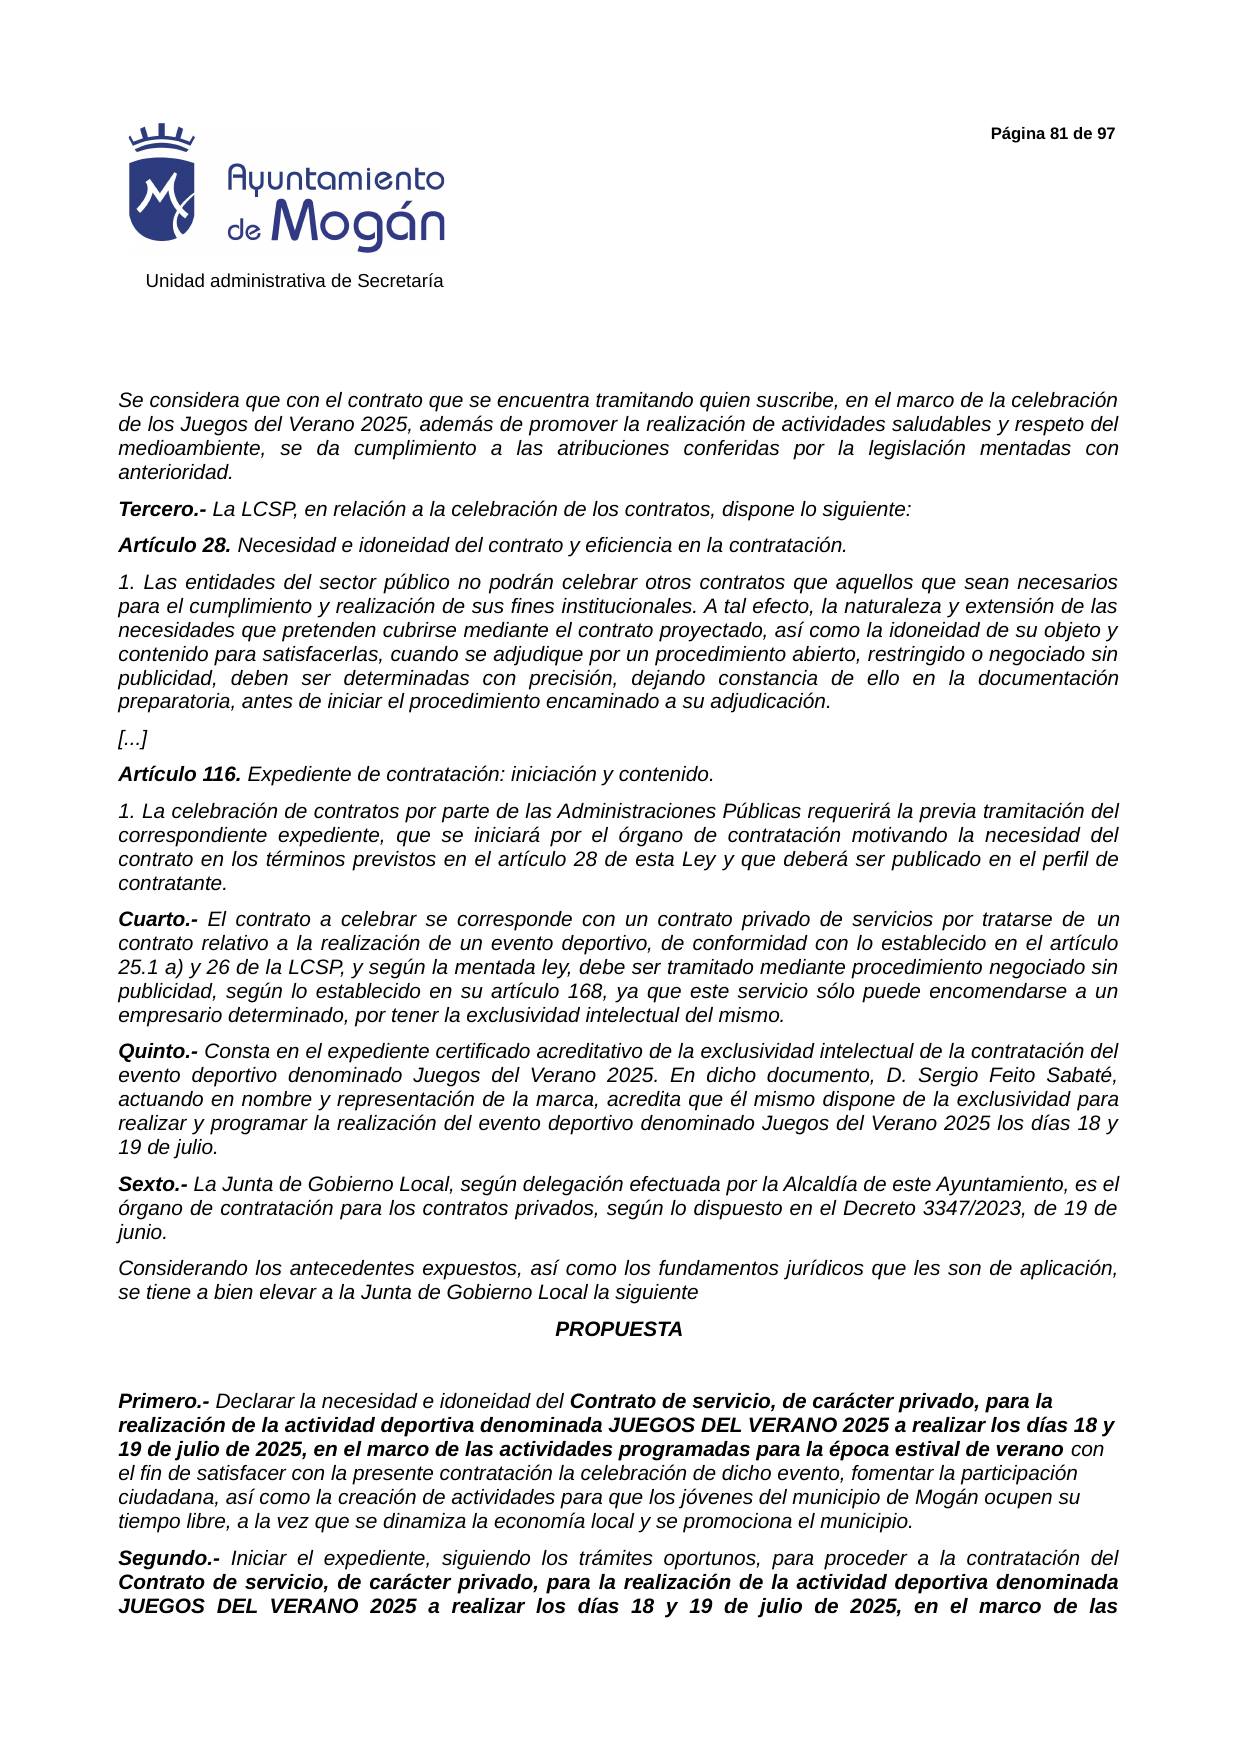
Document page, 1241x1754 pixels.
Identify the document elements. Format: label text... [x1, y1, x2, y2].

text PROPUESTA [118, 1316, 1122, 1340]
text Tercero.- La LCSP, en relación a la celebración de los contratos, dispone lo siguiente: [118, 497, 1122, 521]
text Primero.- Declarar la necesidad e idoneidad del Contrato de servicio, de carácter privado, para la realización de la actividad deportiva denominada JUEGOS DEL VERANO 2025 a realizar los días 18 y 19 de julio de 2025, en el marco de las actividades programadas para la época estival de verano con el fin de satisfacer con la presente contratación la celebración de dicho evento, fomentar la participación ciudadana, así como la creación de actividades para que los jóvenes del municipio de Mogán ocupen su tiempo libre, a la vez que se dinamiza la economía local y se promociona el municipio. [118, 1389, 1122, 1533]
text 1. Las entidades del sector público no podrán celebrar otros contratos que aquellos que sean necesarios para el cumplimiento y realización de sus fines institucionales. A tal efecto, la naturaleza y extensión de las necesidades que pretenden cubrirse mediante el contrato proyectado, así como la idoneidad de su objeto y contenido para satisfacerlas, cuando se adjudique por un procedimiento abierto, restringido o negociado sin publicidad, deben ser determinadas con precisión, dejando constancia de ello en la documentación preparatoria, antes de iniciar el procedimiento encaminado a su adjudicación. [118, 569, 1122, 713]
text Se considera que con el contrato que se encuentra tramitando quien suscribe, en el marco de la celebración de los Juegos del Verano 2025, además de promover la realización de actividades saludables y respeto del medioambiente, se da cumplimiento a las atribuciones conferidas por la legislación mentadas con anterioridad. [118, 388, 1122, 484]
text Cuarto.- El contrato a celebrar se corresponde con un contrato privado de servicios por tratarse de un contrato relativo a la realización de un evento deportivo, de conformidad con lo establecido en el artículo 25.1 a) y 26 de la LCSP, y según la mentada ley, debe ser tramitado mediante procedimiento negociado sin publicidad, según lo establecido en su artículo 168, ya que este servicio sólo puede encomendarse a un empresario determinado, por tener la exclusividad intelectual del mismo. [118, 907, 1122, 1027]
picture [128, 123, 445, 259]
text 1. La celebración de contratos por parte de las Administraciones Públicas requerirá la previa tramitación del correspondiente expediente, que se iniciará por el órgano de contratación motivando la necesidad del contrato en los términos previstos en el artículo 28 de esta Ley y que deberá ser publicado en el perfil de contratante. [118, 799, 1122, 894]
text Sexto.- La Junta de Gobierno Local, según delegación efectuada por la Alcaldía de este Ayuntamiento, es el órgano de contratación para los contratos privados, según lo dispuesto en el Decreto 3347/2023, de 19 de junio. [118, 1172, 1122, 1243]
text [...] [118, 726, 1122, 750]
text Quinto.- Consta en el expediente certificado acreditativo de la exclusividad intelectual de la contratación del evento deportivo denominado Juegos del Verano 2025. En dicho documento, D. Sergio Feito Sabaté, actuando en nombre y representación de la marca, acredita que él mismo dispone de la exclusividad para realizar y programar la realización del evento deportivo denominado Juegos del Verano 2025 los días 18 y 19 de julio. [118, 1039, 1122, 1159]
text Considerando los antecedentes expuestos, así como los fundamentos jurídicos que les son de aplicación, se tiene a bien elevar a la Junta de Gobierno Local la siguiente [118, 1256, 1122, 1304]
text Artículo 116. Expediente de contratación: iniciación y contenido. [118, 762, 1122, 786]
text Segundo.- Iniciar el expediente, siguiendo los trámites oportunos, para proceder a la contratación del Contrato de servicio, de carácter privado, para la realización de la actividad deportiva denominada JUEGOS DEL VERANO 2025 a realizar los días 18 y 19 de julio de 2025, en el marco de las [118, 1546, 1122, 1617]
text Artículo 28. Necesidad e idoneidad del contrato y eficiencia en la contratación. [118, 533, 1122, 557]
